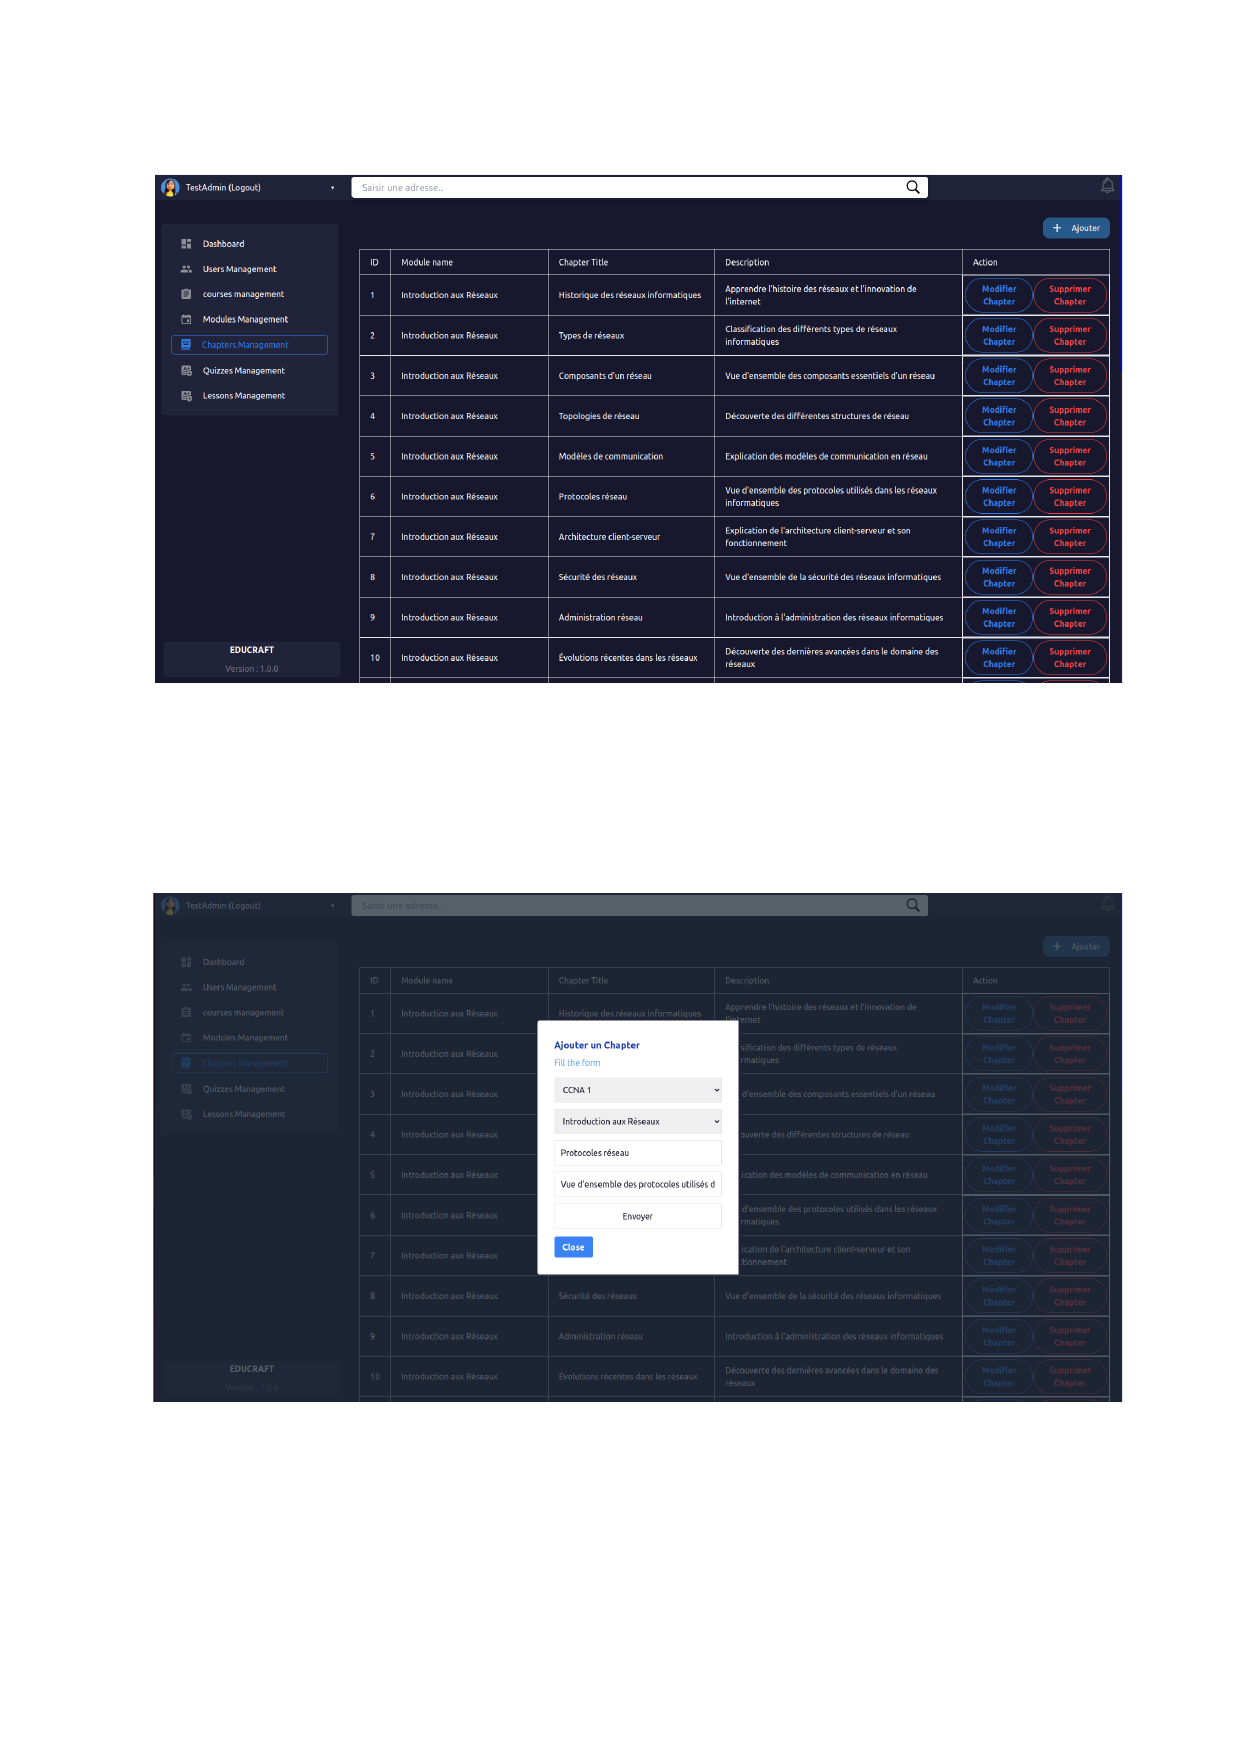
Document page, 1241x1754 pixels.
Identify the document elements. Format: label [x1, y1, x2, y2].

picture [153, 893, 1123, 1402]
picture [155, 174, 1123, 683]
